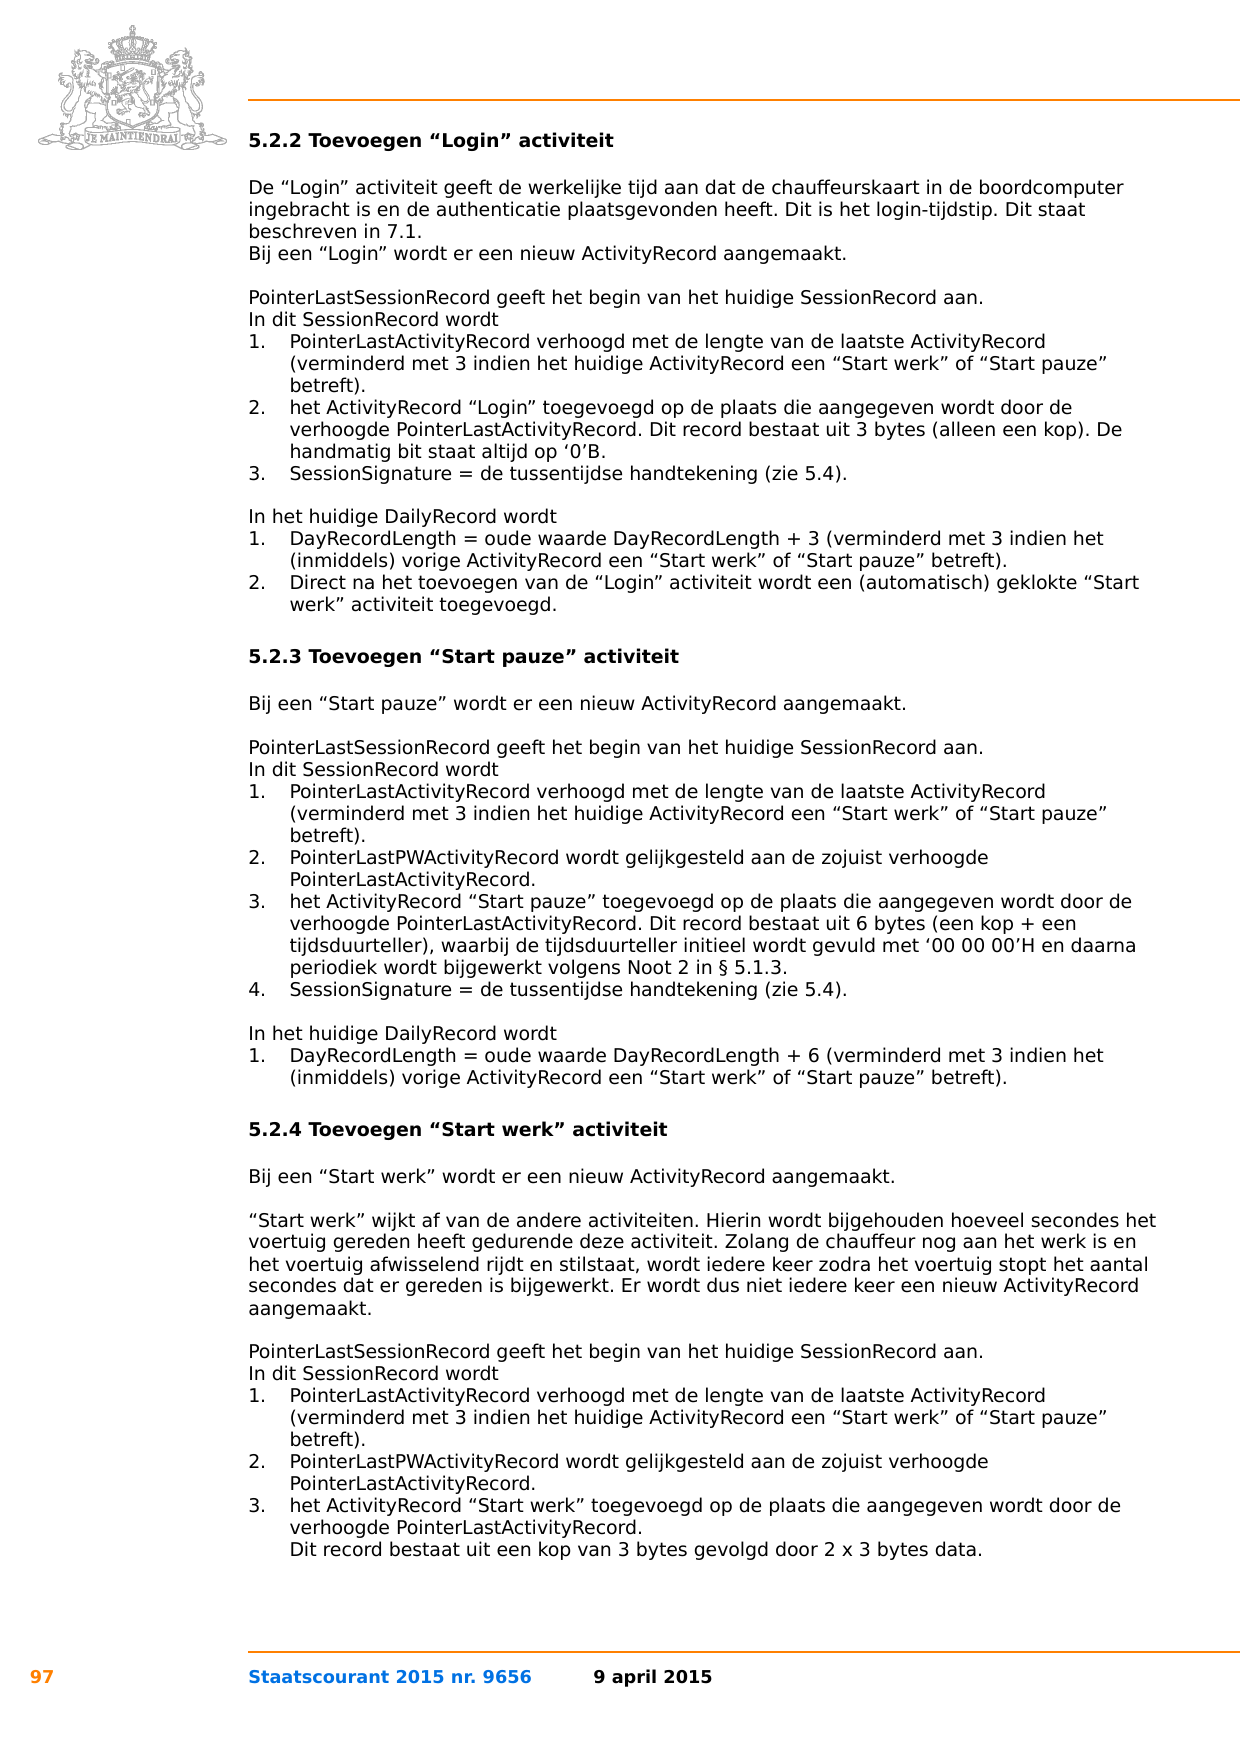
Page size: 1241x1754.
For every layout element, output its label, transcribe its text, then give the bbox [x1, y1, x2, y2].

text 2. Direct na het toevoegen van de “Login” activiteit wordt een (automatisch) geklokte “Start werk” activiteit toegevoegd. [248, 572, 1163, 616]
text 1. DayRecordLength = oude waarde DayRecordLength + 6 (verminderd met 3 indien het (inmiddels) vorige ActivityRecord een “Start werk” of “Start pauze” betreft). [248, 1045, 1163, 1089]
subtitle 5.2.2 Toevoegen “Login” activiteit [248, 130, 1163, 152]
text 1. PointerLastActivityRecord verhoogd met de lengte van de laatste ActivityRecord (verminderd met 3 indien het huidige ActivityRecord een “Start werk” of “Start pauze” betreft). [248, 1385, 1163, 1451]
text 3. het ActivityRecord “Start werk” toegevoegd op de plaats die aangegeven wordt door de verhoogde PointerLastActivityRecord. [248, 1495, 1163, 1539]
text In dit SessionRecord wordt [248, 309, 1163, 331]
text In dit SessionRecord wordt [248, 759, 1163, 781]
text PointerLastSessionRecord geeft het begin van het huidige SessionRecord aan. [248, 1341, 1163, 1363]
text In dit SessionRecord wordt [248, 1363, 1163, 1385]
text “Start werk” wijkt af van de andere activiteiten. Hierin wordt bijgehouden hoeveel secondes het voertuig gereden heeft gedurende deze activiteit. Zolang de chauffeur nog aan het werk is en het voertuig afwisselend rijdt en stilstaat, wordt iedere keer zodra het voertuig stopt het aantal secondes dat er gereden is bijgewerkt. Er wordt dus niet iedere keer een nieuw ActivityRecord aangemaakt. [248, 1209, 1163, 1319]
text PointerLastSessionRecord geeft het begin van het huidige SessionRecord aan. [248, 287, 1163, 309]
text 2. PointerLastPWActivityRecord wordt gelijkgesteld aan de zojuist verhoogde PointerLastActivityRecord. [248, 1451, 1163, 1495]
text Bij een “Login” wordt er een nieuw ActivityRecord aangemaakt. [248, 243, 1163, 265]
text 3. het ActivityRecord “Start pauze” toegevoegd op de plaats die aangegeven wordt door de verhoogde PointerLastActivityRecord. Dit record bestaat uit 6 bytes (een kop + een tijdsduurteller), waarbij de tijdsduurteller initieel wordt gevuld met ‘00 00 00’H en daarna periodiek wordt bijgewerkt volgens Noot 2 in § 5.1.3. [248, 891, 1163, 979]
picture [38, 25, 227, 150]
text In het huidige DailyRecord wordt [248, 1023, 1163, 1045]
text De “Login” activiteit geeft de werkelijke tijd aan dat de chauffeurskaart in de boordcomputer ingebracht is en de authenticatie plaatsgevonden heeft. Dit is het login-tijdstip. Dit staat beschreven in 7.1. [248, 177, 1163, 243]
text Bij een “Start pauze” wordt er een nieuw ActivityRecord aangemaakt. [248, 693, 1163, 715]
text In het huidige DailyRecord wordt [248, 506, 1163, 528]
text 2. het ActivityRecord “Login” toegevoegd op de plaats die aangegeven wordt door de verhoogde PointerLastActivityRecord. Dit record bestaat uit 3 bytes (alleen een kop). De handmatig bit staat altijd op ‘0’B. [248, 397, 1163, 462]
subtitle 5.2.4 Toevoegen “Start werk” activiteit [248, 1119, 1163, 1141]
text Bij een “Start werk” wordt er een nieuw ActivityRecord aangemaakt. [248, 1166, 1163, 1188]
text Dit record bestaat uit een kop van 3 bytes gevolgd door 2 x 3 bytes data. [289, 1539, 1163, 1561]
text 1. PointerLastActivityRecord verhoogd met de lengte van de laatste ActivityRecord (verminderd met 3 indien het huidige ActivityRecord een “Start werk” of “Start pauze” betreft). [248, 331, 1163, 397]
text 2. PointerLastPWActivityRecord wordt gelijkgesteld aan de zojuist verhoogde PointerLastActivityRecord. [248, 847, 1163, 891]
subtitle 5.2.3 Toevoegen “Start pauze” activiteit [248, 646, 1163, 668]
text PointerLastSessionRecord geeft het begin van het huidige SessionRecord aan. [248, 737, 1163, 759]
text 1. DayRecordLength = oude waarde DayRecordLength + 3 (verminderd met 3 indien het (inmiddels) vorige ActivityRecord een “Start werk” of “Start pauze” betreft). [248, 528, 1163, 572]
text 1. PointerLastActivityRecord verhoogd met de lengte van de laatste ActivityRecord (verminderd met 3 indien het huidige ActivityRecord een “Start werk” of “Start pauze” betreft). [248, 781, 1163, 847]
text 3. SessionSignature = de tussentijdse handtekening (zie 5.4). [248, 462, 1163, 484]
text 4. SessionSignature = de tussentijdse handtekening (zie 5.4). [248, 979, 1163, 1001]
